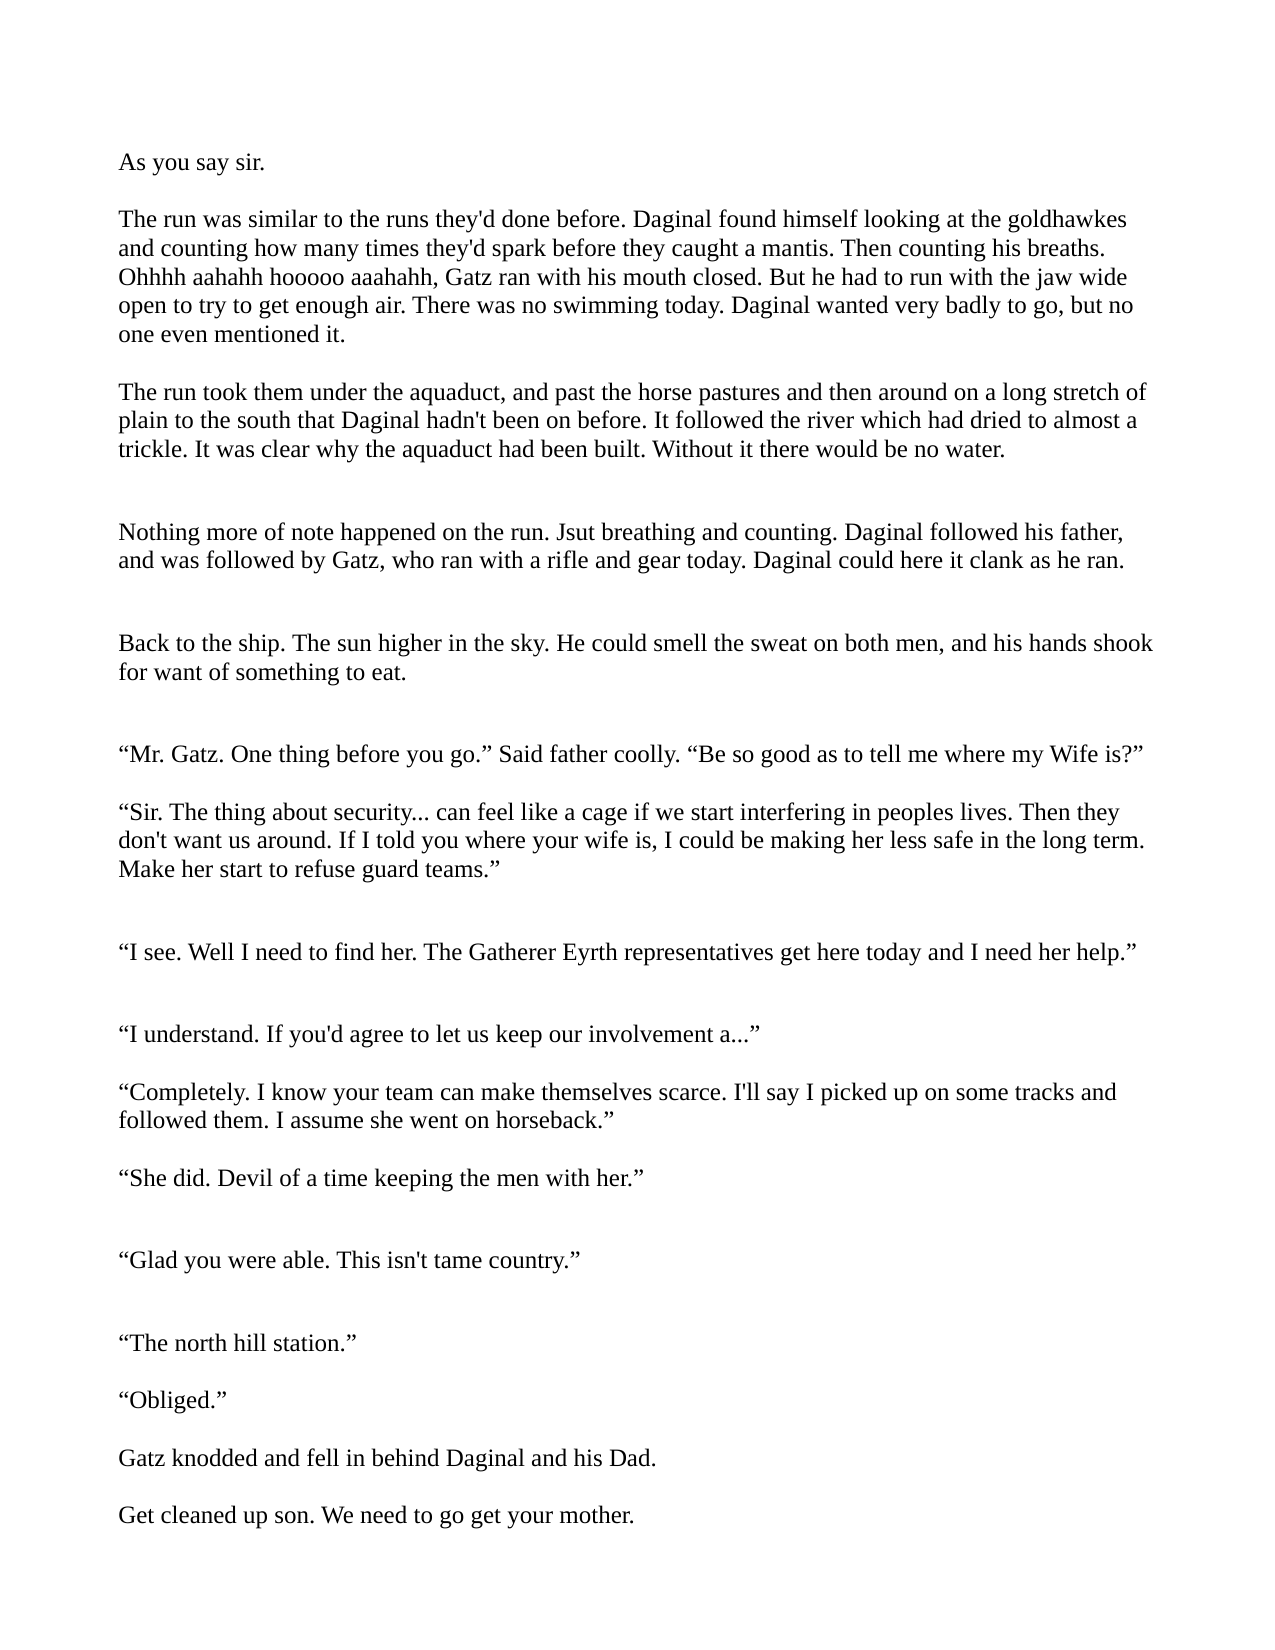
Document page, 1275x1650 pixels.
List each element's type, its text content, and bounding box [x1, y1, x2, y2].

text “The north hill station.” “Obliged.” Gatz knodded and fell in behind Daginal and his Dad. Get cleaned up son. We need to go get your mother. [118, 1328, 1157, 1529]
text “I understand. If you'd agree to let us keep our involvement a...” “Completely. I know your team can make themselves scarce. I'll say I picked up on some tracks and followed them. I assume she went on horseback.” “She did. Devil of a time keeping the men with her.” [118, 1019, 1157, 1192]
text “Mr. Gatz. One thing before you go.” Said father coolly. “Be so good as to tell me where my Wife is?” “Sir. The thing about security... can feel like a cage if we start interfering in peoples lives. Then they don't want us around. If I told you where your wife is, I could be making her less safe in the long term. Make her start to refuse guard teams.” [118, 739, 1157, 883]
text Nothing more of note happened on the run. Jsut breathing and counting. Daginal followed his father, and was followed by Gatz, who ran with a rifle and gear today. Daginal could here it clank as he ran. [118, 517, 1157, 574]
text “Glad you were able. This isn't tame country.” [118, 1246, 1157, 1274]
text “I see. Well I need to find her. The Gatherer Eyrth representatives get here today and I need her help.” [118, 937, 1157, 966]
text As you say sir. The run was similar to the runs they'd done before. Daginal found himself looking at the goldhawkes and counting how many times they'd spark before they caught a mantis. Then counting his breaths. Ohhhh aahahh hooooo aaahahh, Gatz ran with his mouth closed. But he had to run with the jaw wide open to try to get enough air. There was no swimming today. Daginal wanted very badly to go, but no one even mentioned it. The run took them under the aquaduct, and past the horse pastures and then around on a long stretch of plain to the south that Daginal hadn't been on before. It followed the river which had dried to almost a trickle. It was clear why the aquaduct had been built. Without it there would be no water. [118, 118, 1157, 463]
text Back to the ship. The sun higher in the sky. He could smell the sweat on both men, and his hands shook for want of something to eat. [118, 628, 1157, 686]
